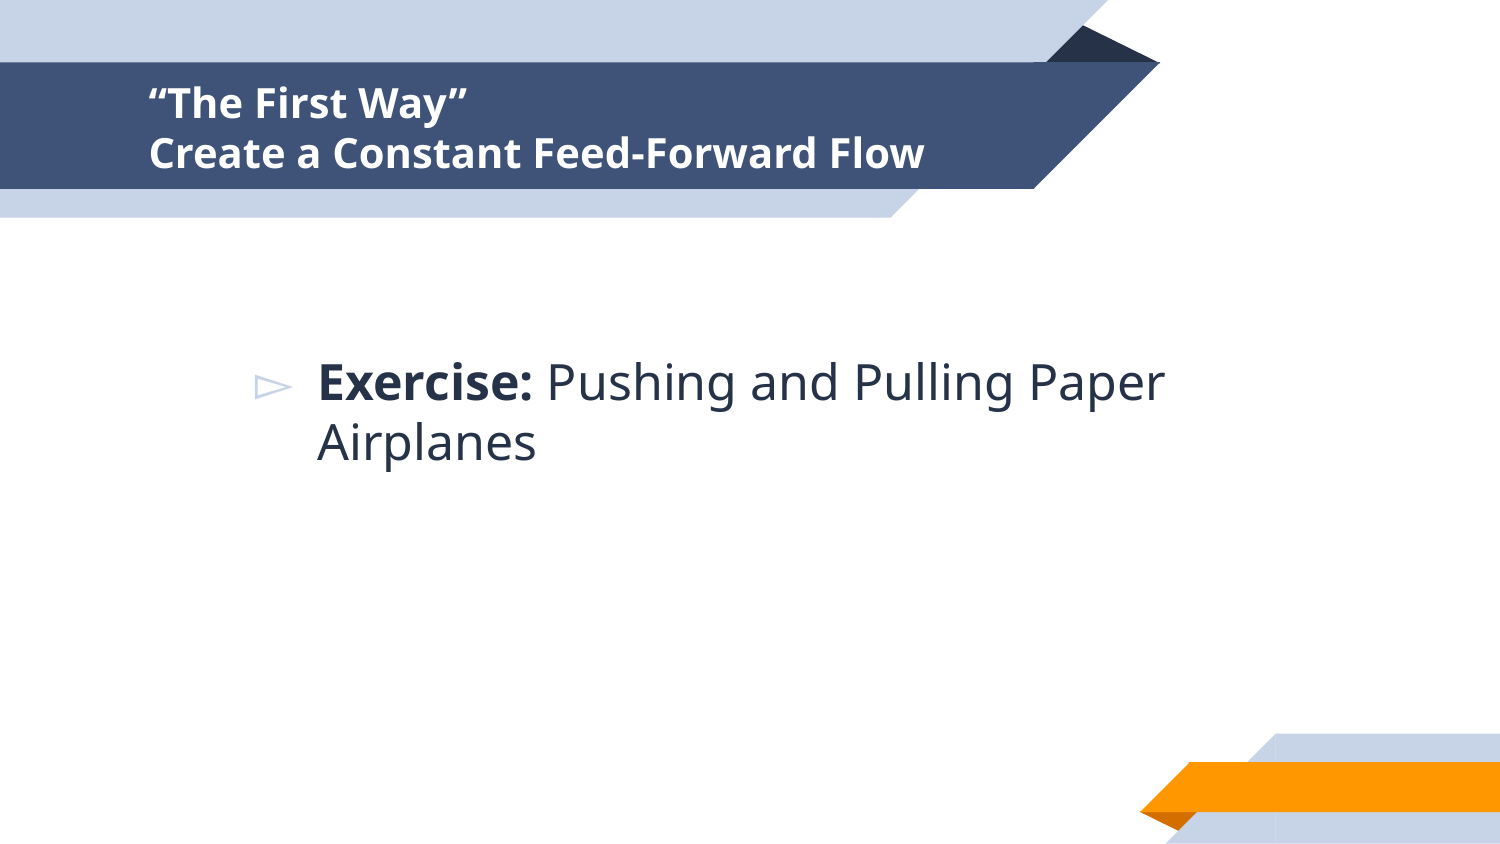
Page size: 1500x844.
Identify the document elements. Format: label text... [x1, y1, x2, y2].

list Exercise: Pushing and Pulling Paper Airplanes [152, 234, 1412, 587]
title “The First Way” Create a Constant Feed-Forward Flow [133, 64, 1035, 190]
